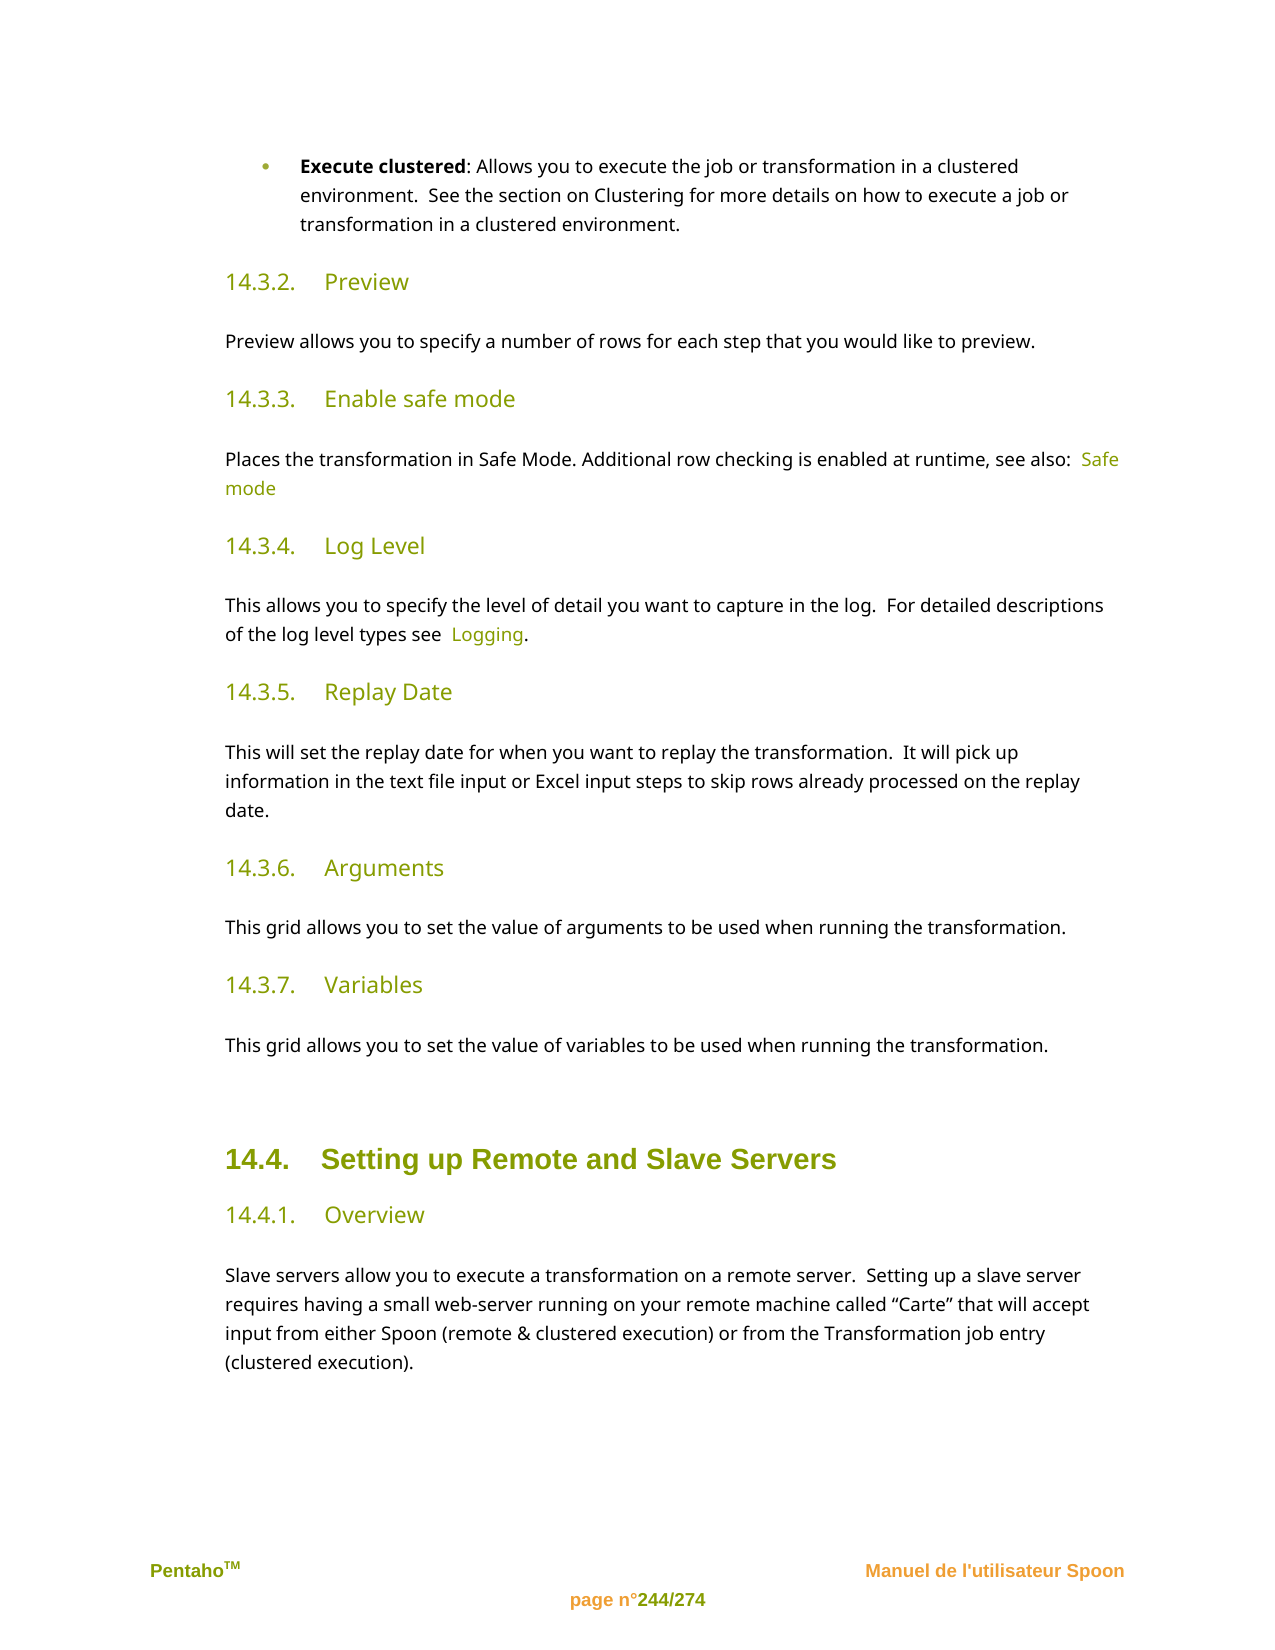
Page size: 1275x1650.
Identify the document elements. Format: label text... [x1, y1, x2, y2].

subtitle Preview [225, 267, 1125, 296]
text Slave servers allow you to execute a transformation on a remote server. Setting up a slave server requires having a small web-server running on your remote machine called “Carte” that will accept input from either Spoon (remote & clustered execution) or from the Transformation job entry (clustered execution). [225, 1259, 1125, 1376]
subtitle Enable safe mode [225, 384, 1125, 413]
text This grid allows you to set the value of variables to be used when running the transformation. [225, 1029, 1125, 1058]
text This grid allows you to set the value of arguments to be used when running the transformation. [225, 911, 1125, 941]
subtitle Setting up Remote and Slave Servers [225, 1146, 1125, 1175]
subtitle Variables [225, 970, 1125, 999]
subtitle Replay Date [225, 677, 1125, 706]
text This allows you to specify the level of detail you want to capture in the log. For detailed descriptions of the log level types see Logging. [225, 589, 1125, 648]
list Execute clustered: Allows you to execute the job or transformation in a clustered environment. See the section on Clustering for more details on how to execute a job or transformation in a clustered environment. [262, 150, 1125, 237]
text Preview allows you to specify a number of rows for each step that you would like to preview. [225, 326, 1125, 355]
text Places the transformation in Safe Mode. Additional row checking is enabled at runtime, see also: Safe mode [225, 443, 1125, 501]
text This will set the replay date for when you want to replay the transformation. It will pick up information in the text file input or Excel input steps to skip rows already processed on the replay date. [225, 736, 1125, 823]
subtitle Overview [225, 1200, 1125, 1229]
subtitle Log Level [225, 531, 1125, 560]
subtitle Arguments [225, 853, 1125, 882]
